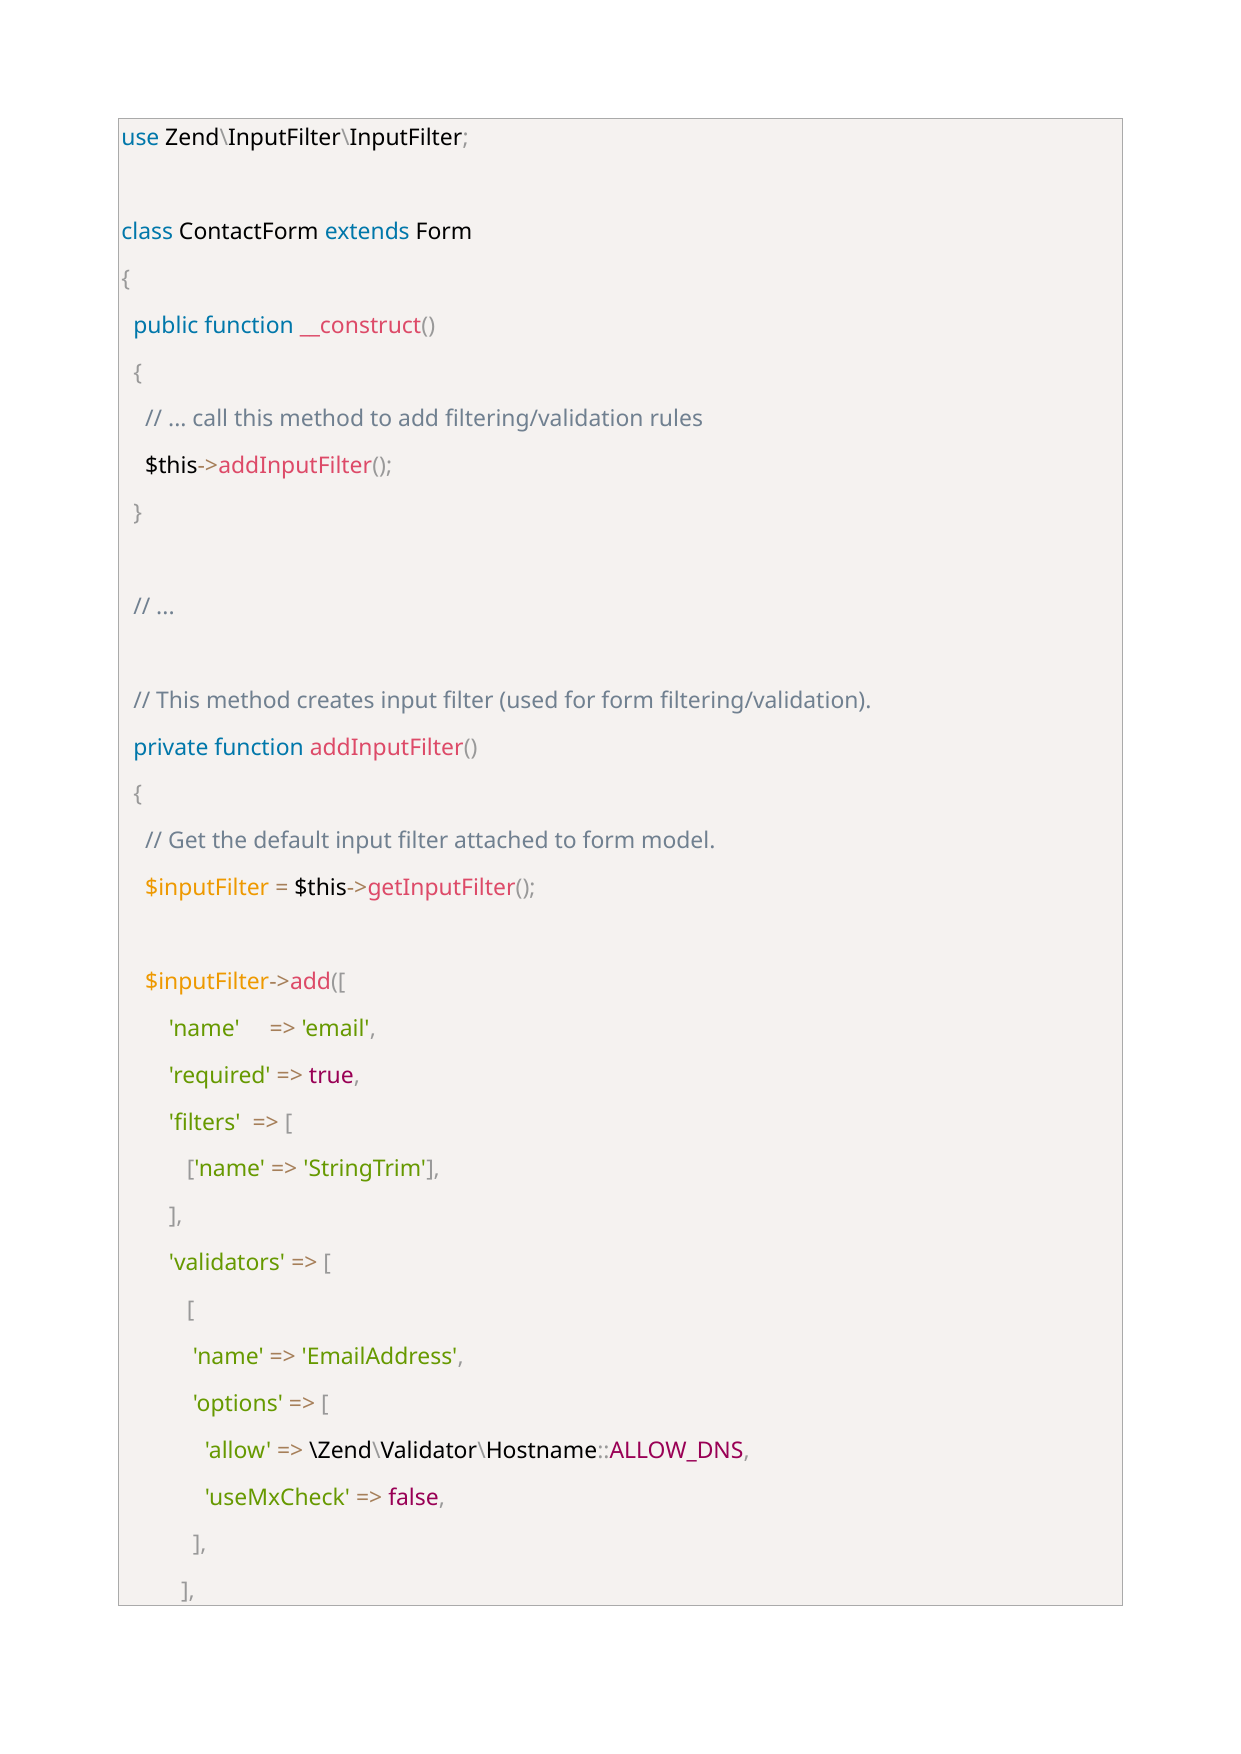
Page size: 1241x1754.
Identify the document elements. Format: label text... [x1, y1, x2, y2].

text } [119, 493, 1122, 527]
text // This method creates input filter (used for form filtering/validation). [119, 681, 1122, 715]
text 'useMxCheck' => false, [119, 1477, 1122, 1512]
text 'filters' => [ [119, 1102, 1122, 1137]
text 'validators' => [ [119, 1243, 1122, 1277]
text // Get the default input filter attached to form model. [119, 821, 1122, 856]
text 'name' => 'email', [119, 1009, 1122, 1043]
text $this->addInputFilter(); [119, 446, 1122, 481]
text { [119, 352, 1122, 387]
text class ContactForm extends Form [119, 212, 1122, 246]
text // ... [119, 587, 1122, 621]
text ['name' => 'StringTrim'], [119, 1149, 1122, 1184]
text use Zend\InputFilter\InputFilter; [119, 119, 1122, 152]
text [ [119, 1290, 1122, 1324]
text { [119, 259, 1122, 293]
text private function addInputFilter() [119, 727, 1122, 762]
text 'allow' => \Zend\Validator\Hostname::ALLOW_DNS, [119, 1431, 1122, 1465]
text $inputFilter->add([ [119, 962, 1122, 996]
text // ... call this method to add filtering/validation rules [119, 399, 1122, 434]
text $inputFilter = $this->getInputFilter(); [119, 868, 1122, 902]
text { [119, 774, 1122, 809]
text 'options' => [ [119, 1384, 1122, 1418]
text 'name' => 'EmailAddress', [119, 1337, 1122, 1371]
text 'required' => true, [119, 1056, 1122, 1090]
text public function __construct() [119, 306, 1122, 340]
text ], [119, 1196, 1122, 1231]
text ], [119, 1571, 1122, 1605]
text ], [119, 1524, 1122, 1559]
